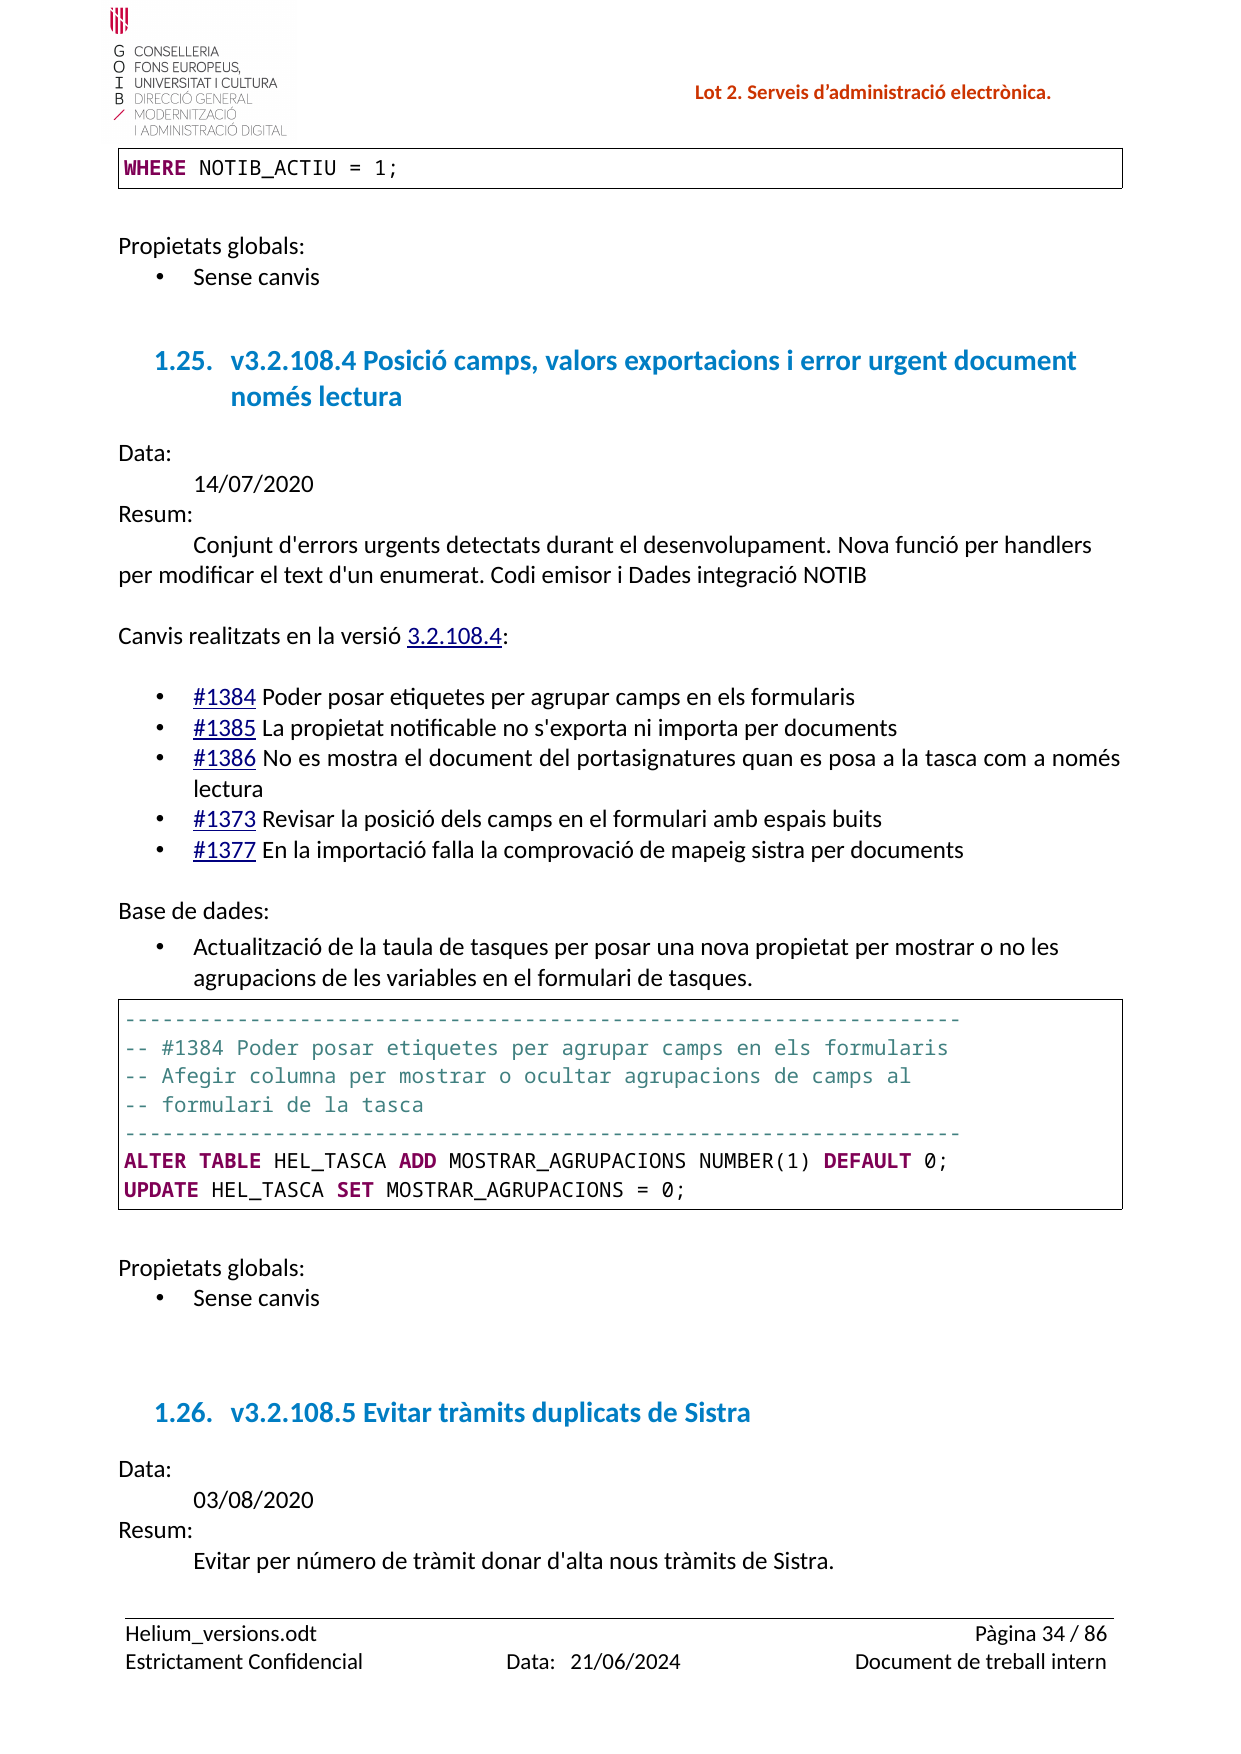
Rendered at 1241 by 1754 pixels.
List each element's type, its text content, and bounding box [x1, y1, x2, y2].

text 03/08/2020 [118, 1484, 1122, 1515]
text Base de dades: [118, 895, 1122, 926]
picture [100, 0, 297, 144]
text Data: [118, 1454, 1122, 1484]
subtitle v3.2.108.5 Evitar tràmits duplicats de Sistra [153, 1394, 1122, 1430]
list #1385 La propietat notificable no s'exporta ni importa per documents [156, 712, 1122, 742]
list #1377 En la importació falla la comprovació de mapeig sistra per documents [156, 834, 1122, 864]
text Conjunt d'errors urgents detectats durant el desenvolupament. Nova funció per handlers per modificar el text d'un enumerat. Codi emisor i Dades integració NOTIB [118, 529, 1122, 590]
list #1384 Poder posar etiquetes per agrupar camps en els formularis [156, 681, 1122, 712]
text Data: [118, 437, 1122, 468]
text 14/07/2020 [118, 468, 1122, 498]
list Sense canvis [156, 1282, 1122, 1313]
list #1386 No es mostra el document del portasignatures quan es posa a la tasca com a només lectura [156, 742, 1122, 803]
list Actualització de la taula de tasques per posar una nova propietat per mostrar o no les agrupacions de les variables en el formulari de tasques. [156, 932, 1122, 993]
text Resum: [118, 1515, 1122, 1545]
table_header WHERE NOTIB_ACTIU = 1; [119, 149, 1122, 188]
text Propietats globals: [118, 1252, 1122, 1282]
text Evitar per número de tràmit donar d'alta nous tràmits de Sistra. [118, 1545, 1122, 1576]
text Resum: [118, 498, 1122, 529]
subtitle v3.2.108.4 Posició camps, valors exportacions i error urgent document només lectura [153, 342, 1122, 414]
table_header ------------------------------------------------------------------- -- #1384 Poder posar etiquetes per agrupar camps en els formularis -- Afegir columna per mostrar o ocultar agrupacions de camps al -- formulari de la tasca ------------------------------------------------------------------- ALTER TABLE HEL_TASCA ADD MOSTRAR_AGRUPACIONS NUMBER(1) DEFAULT 0; UPDATE HEL_TASCA SET MOSTRAR_AGRUPACIONS = 0; [119, 1000, 1122, 1209]
text Propietats globals: [118, 230, 1122, 261]
list Sense canvis [156, 261, 1122, 291]
text Canvis realitzats en la versió 3.2.108.4: [118, 620, 1122, 651]
list #1373 Revisar la posició dels camps en el formulari amb espais buits [156, 803, 1122, 834]
